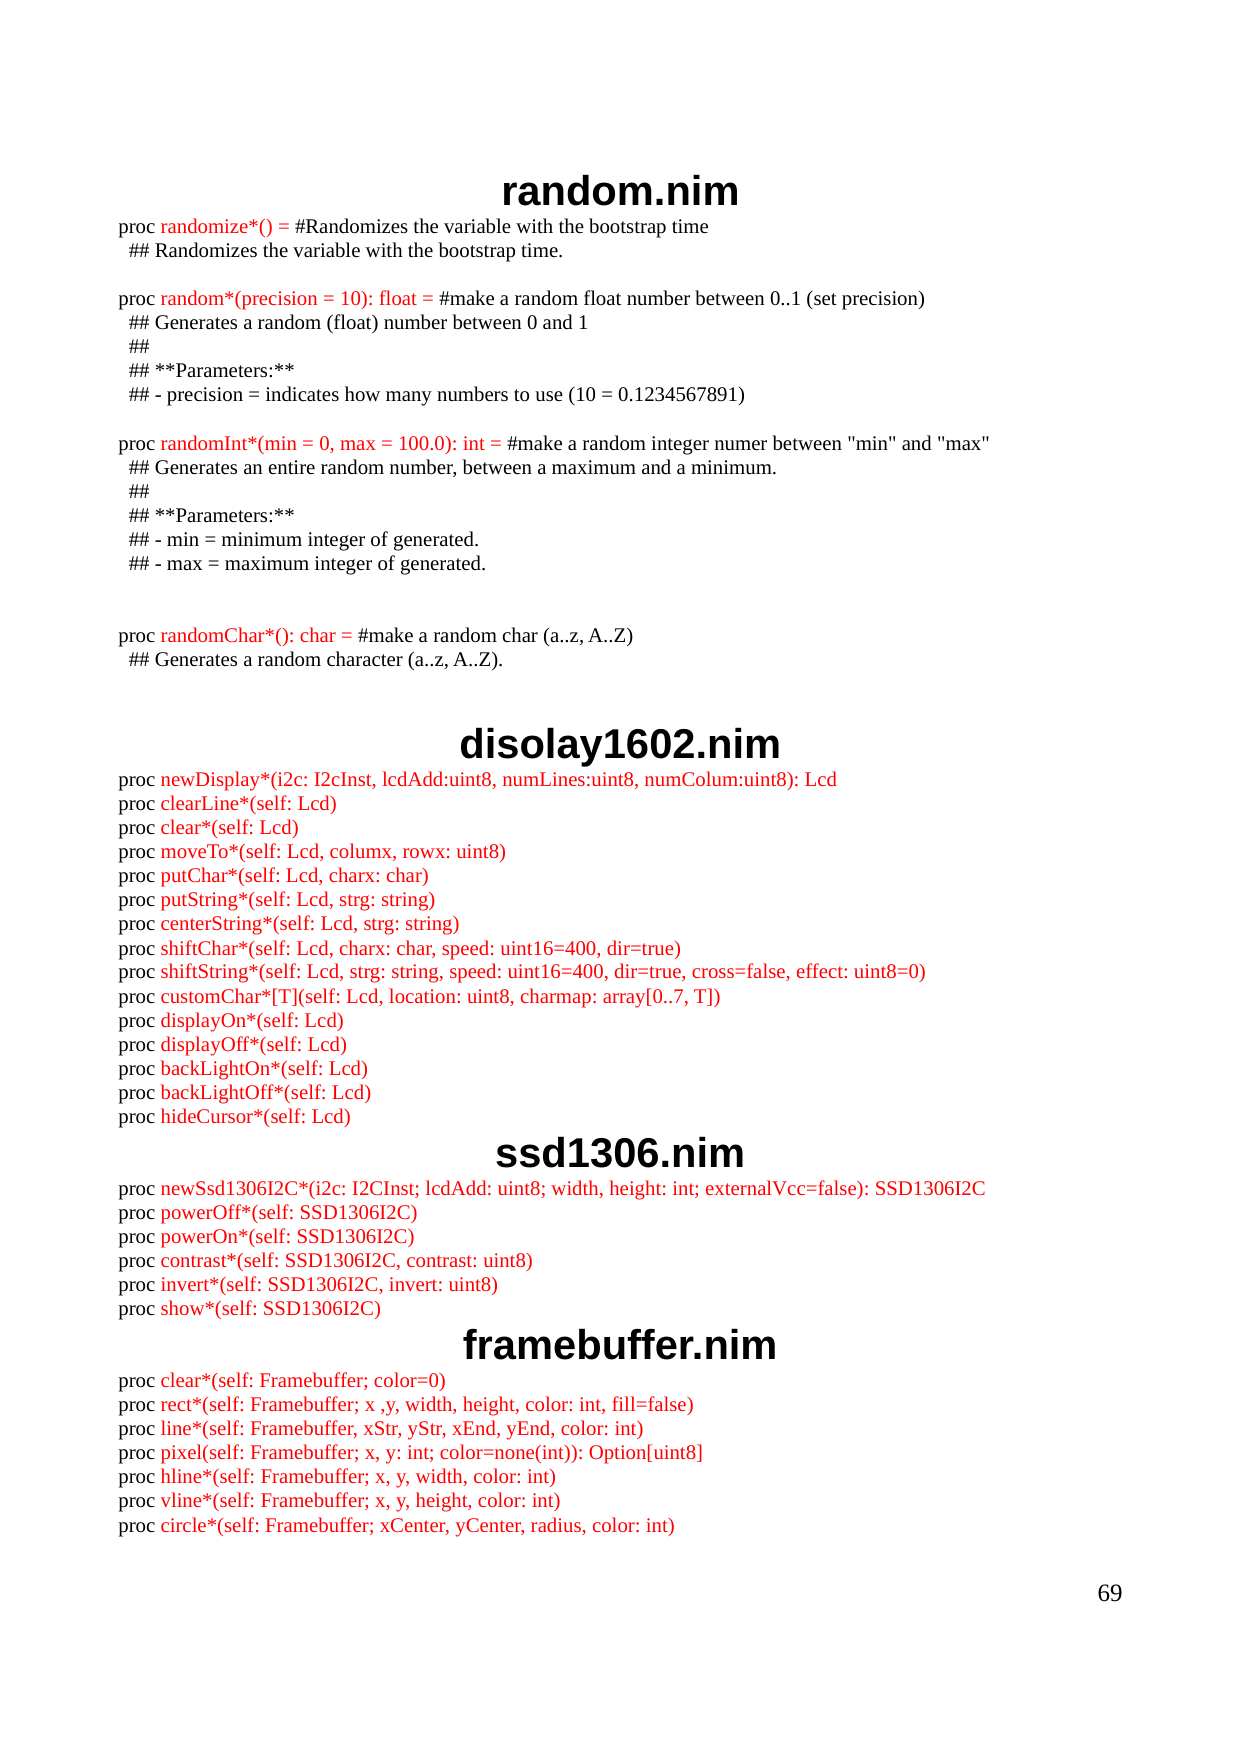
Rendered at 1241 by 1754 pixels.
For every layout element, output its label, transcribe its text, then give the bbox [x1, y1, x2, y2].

text proc shiftString*(self: Lcd, strg: string, speed: uint16=400, dir=true, cross=false, effect: uint8=0) [118, 959, 1122, 983]
text proc newSsd1306I2C*(i2c: I2CInst; lcdAdd: uint8; width, height: int; externalVcc=false): SSD1306I2C [118, 1176, 1122, 1200]
text proc random*(precision = 10): float = #make a random float number between 0..1 (set precision) [118, 286, 1122, 310]
text proc randomInt*(min = 0, max = 100.0): int = #make a random integer numer between "min" and "max" [118, 431, 1122, 454]
text proc clear*(self: Framebuffer; color=0) [118, 1368, 1122, 1392]
text ## Generates a random character (a..z, A..Z). [118, 647, 1122, 671]
text random.nim [118, 166, 1122, 214]
text disolay1602.nim [118, 719, 1122, 767]
text proc show*(self: SSD1306I2C) [118, 1296, 1122, 1320]
text proc hline*(self: Framebuffer; x, y, width, color: int) [118, 1464, 1122, 1488]
text ## Randomizes the variable with the bootstrap time. [118, 238, 1122, 262]
text proc putChar*(self: Lcd, charx: char) [118, 863, 1122, 887]
text proc powerOff*(self: SSD1306I2C) [118, 1200, 1122, 1224]
text proc vline*(self: Framebuffer; x, y, height, color: int) [118, 1488, 1122, 1512]
text proc backLightOn*(self: Lcd) [118, 1056, 1122, 1080]
text ## Generates a random (float) number between 0 and 1 [118, 310, 1122, 334]
text ## - precision = indicates how many numbers to use (10 = 0.1234567891) [118, 382, 1122, 406]
text ssd1306.nim [118, 1128, 1122, 1176]
text proc putString*(self: Lcd, strg: string) [118, 887, 1122, 911]
text ## **Parameters:** [118, 358, 1122, 382]
text proc centerString*(self: Lcd, strg: string) [118, 911, 1122, 935]
text ## [118, 334, 1122, 358]
text proc customChar*[T](self: Lcd, location: uint8, charmap: array[0..7, T]) [118, 983, 1122, 1008]
text ## **Parameters:** [118, 503, 1122, 527]
text proc randomize*() = #Randomizes the variable with the bootstrap time [118, 214, 1122, 238]
text proc displayOn*(self: Lcd) [118, 1008, 1122, 1032]
text ## [118, 479, 1122, 503]
text proc displayOff*(self: Lcd) [118, 1032, 1122, 1056]
text proc powerOn*(self: SSD1306I2C) [118, 1224, 1122, 1248]
text proc circle*(self: Framebuffer; xCenter, yCenter, radius, color: int) [118, 1512, 1122, 1537]
text proc moveTo*(self: Lcd, columx, rowx: uint8) [118, 839, 1122, 863]
text proc newDisplay*(i2c: I2cInst, lcdAdd:uint8, numLines:uint8, numColum:uint8): Lcd [118, 767, 1122, 791]
text proc invert*(self: SSD1306I2C, invert: uint8) [118, 1272, 1122, 1296]
text proc clear*(self: Lcd) [118, 815, 1122, 839]
text proc clearLine*(self: Lcd) [118, 791, 1122, 815]
text proc pixel(self: Framebuffer; x, y: int; color=none(int)): Option[uint8] [118, 1440, 1122, 1464]
text proc shiftChar*(self: Lcd, charx: char, speed: uint16=400, dir=true) [118, 935, 1122, 959]
text framebuffer.nim [118, 1320, 1122, 1368]
text ## - max = maximum integer of generated. [118, 551, 1122, 575]
text ## - min = minimum integer of generated. [118, 527, 1122, 551]
text proc backLightOff*(self: Lcd) [118, 1080, 1122, 1104]
text proc contrast*(self: SSD1306I2C, contrast: uint8) [118, 1248, 1122, 1272]
text proc hideCursor*(self: Lcd) [118, 1104, 1122, 1128]
text ## Generates an entire random number, between a maximum and a minimum. [118, 454, 1122, 479]
text proc randomChar*(): char = #make a random char (a..z, A..Z) [118, 623, 1122, 647]
text proc rect*(self: Framebuffer; x ,y, width, height, color: int, fill=false) [118, 1392, 1122, 1416]
text proc line*(self: Framebuffer, xStr, yStr, xEnd, yEnd, color: int) [118, 1416, 1122, 1440]
